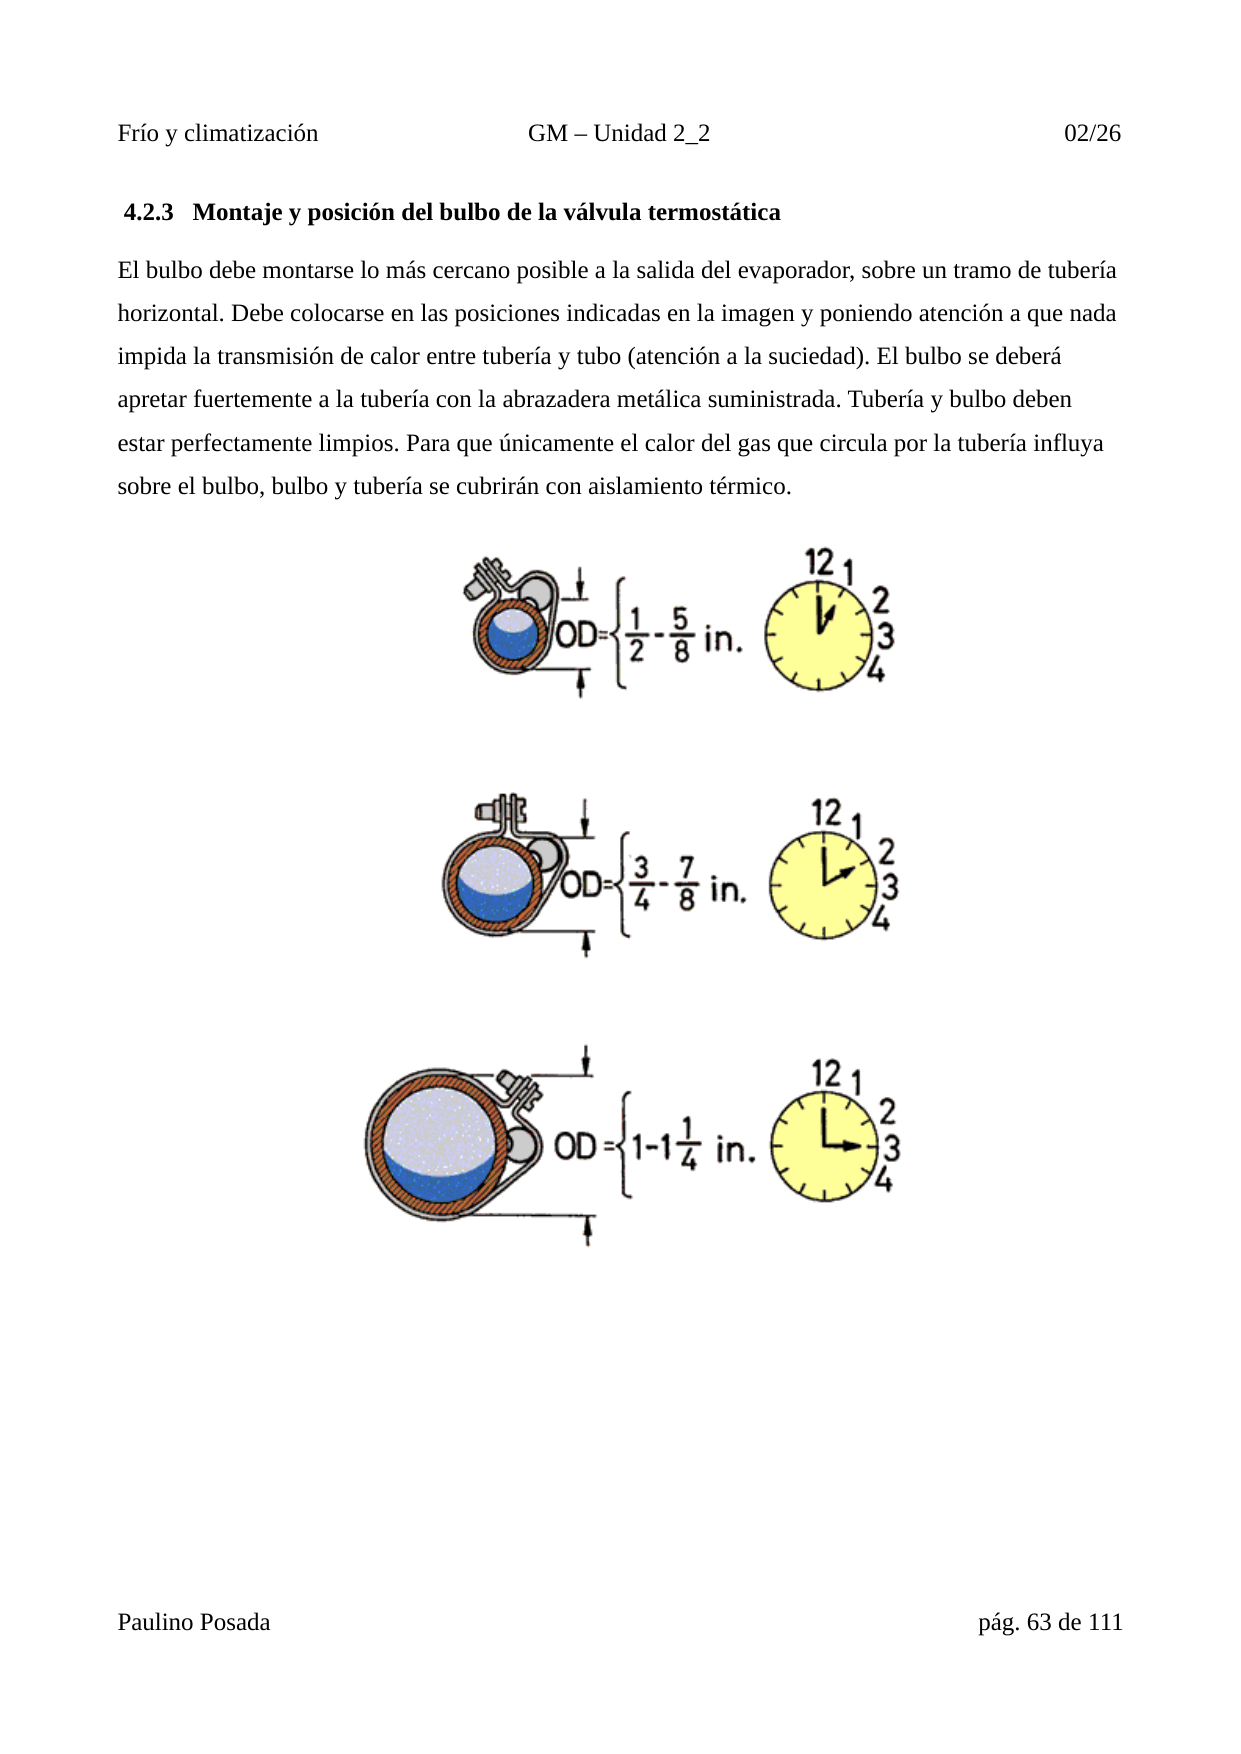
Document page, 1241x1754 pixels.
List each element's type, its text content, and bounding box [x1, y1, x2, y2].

picture [356, 539, 904, 1251]
subtitle Montaje y posición del bulbo de la válvula termostática [117, 197, 1123, 226]
text El bulbo debe montarse lo más cercano posible a la salida del evaporador, sobre un tramo de tubería horizontal. Debe colocarse en las posiciones indicadas en la imagen y poniendo atención a que nada impida la transmisión de calor entre tubería y tubo (atención a la suciedad). El bulbo se deberá apretar fuertemente a la tubería con la abrazadera metálica suministrada. Tubería y bulbo deben estar perfectamente limpios. Para que únicamente el calor del gas que circula por la tubería influya sobre el bulbo, bulbo y tubería se cubrirán con aislamiento térmico. [117, 255, 1123, 499]
